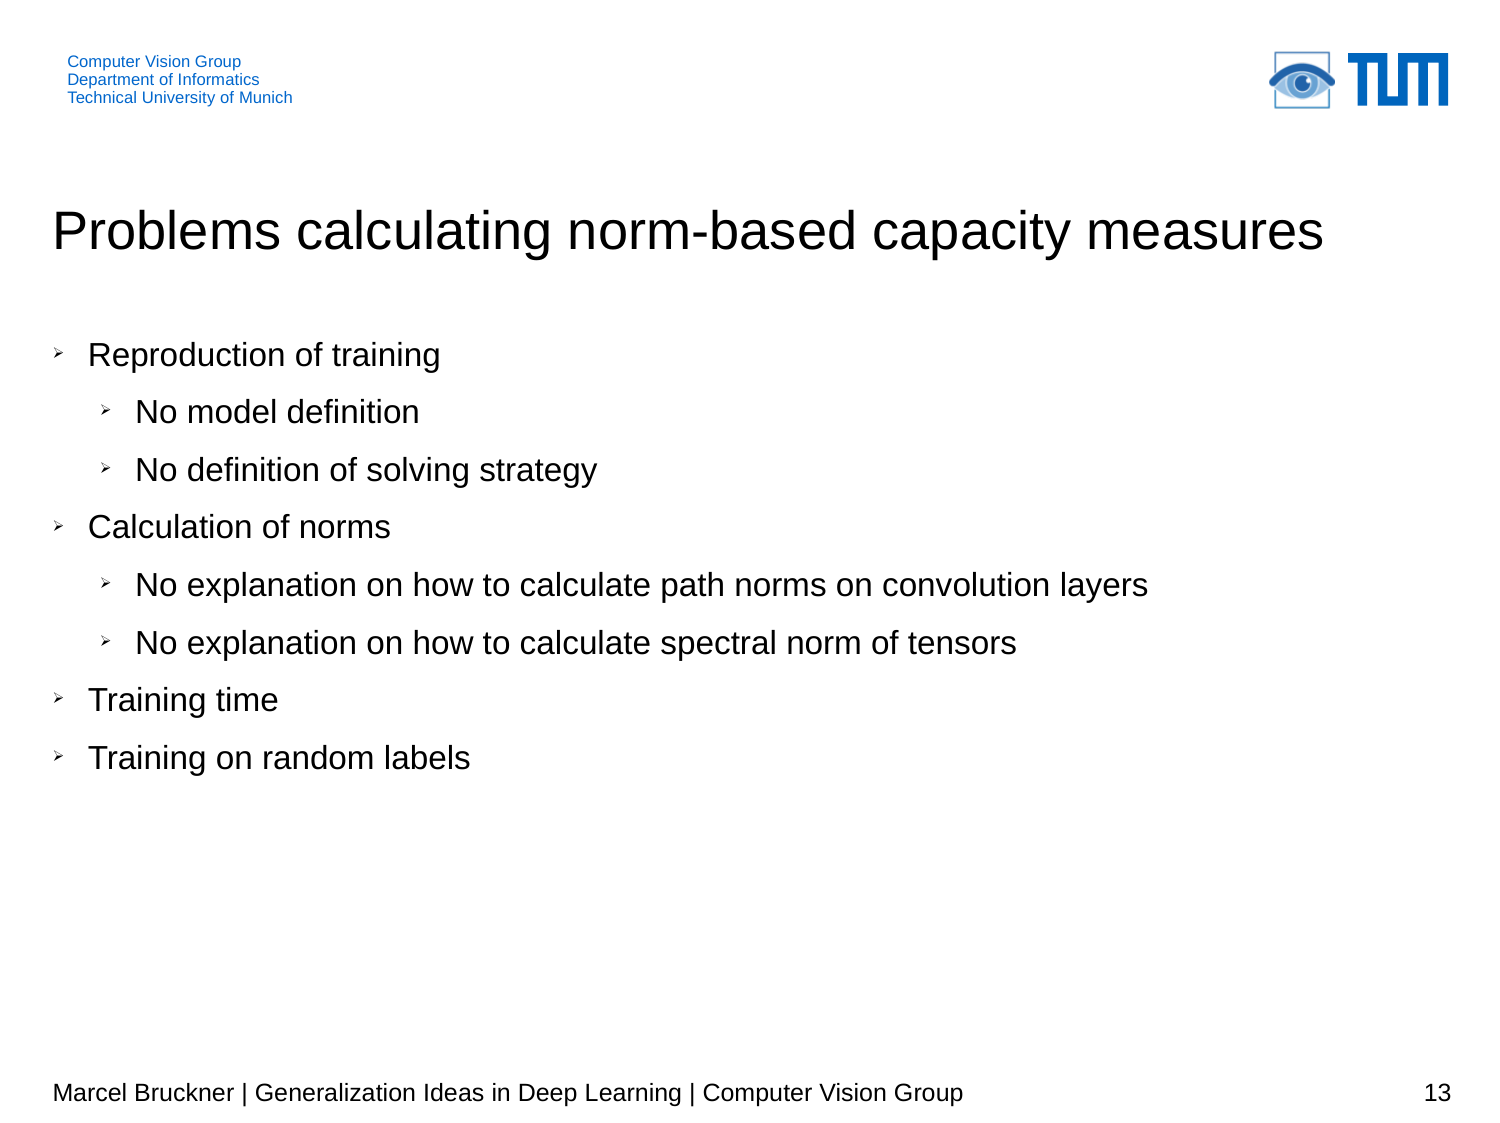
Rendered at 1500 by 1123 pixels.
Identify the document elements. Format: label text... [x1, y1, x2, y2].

title Problems calculating norm-based capacity measures [52, 200, 1453, 261]
picture [1269, 47, 1335, 113]
list Reproduction of training No model definition No definition of solving strategy Calculation of norms No explanation on how to calculate path norms on convolution layers No explanation on how to calculate spectral norm of tensors Training time Training on random labels [52, 330, 1453, 777]
